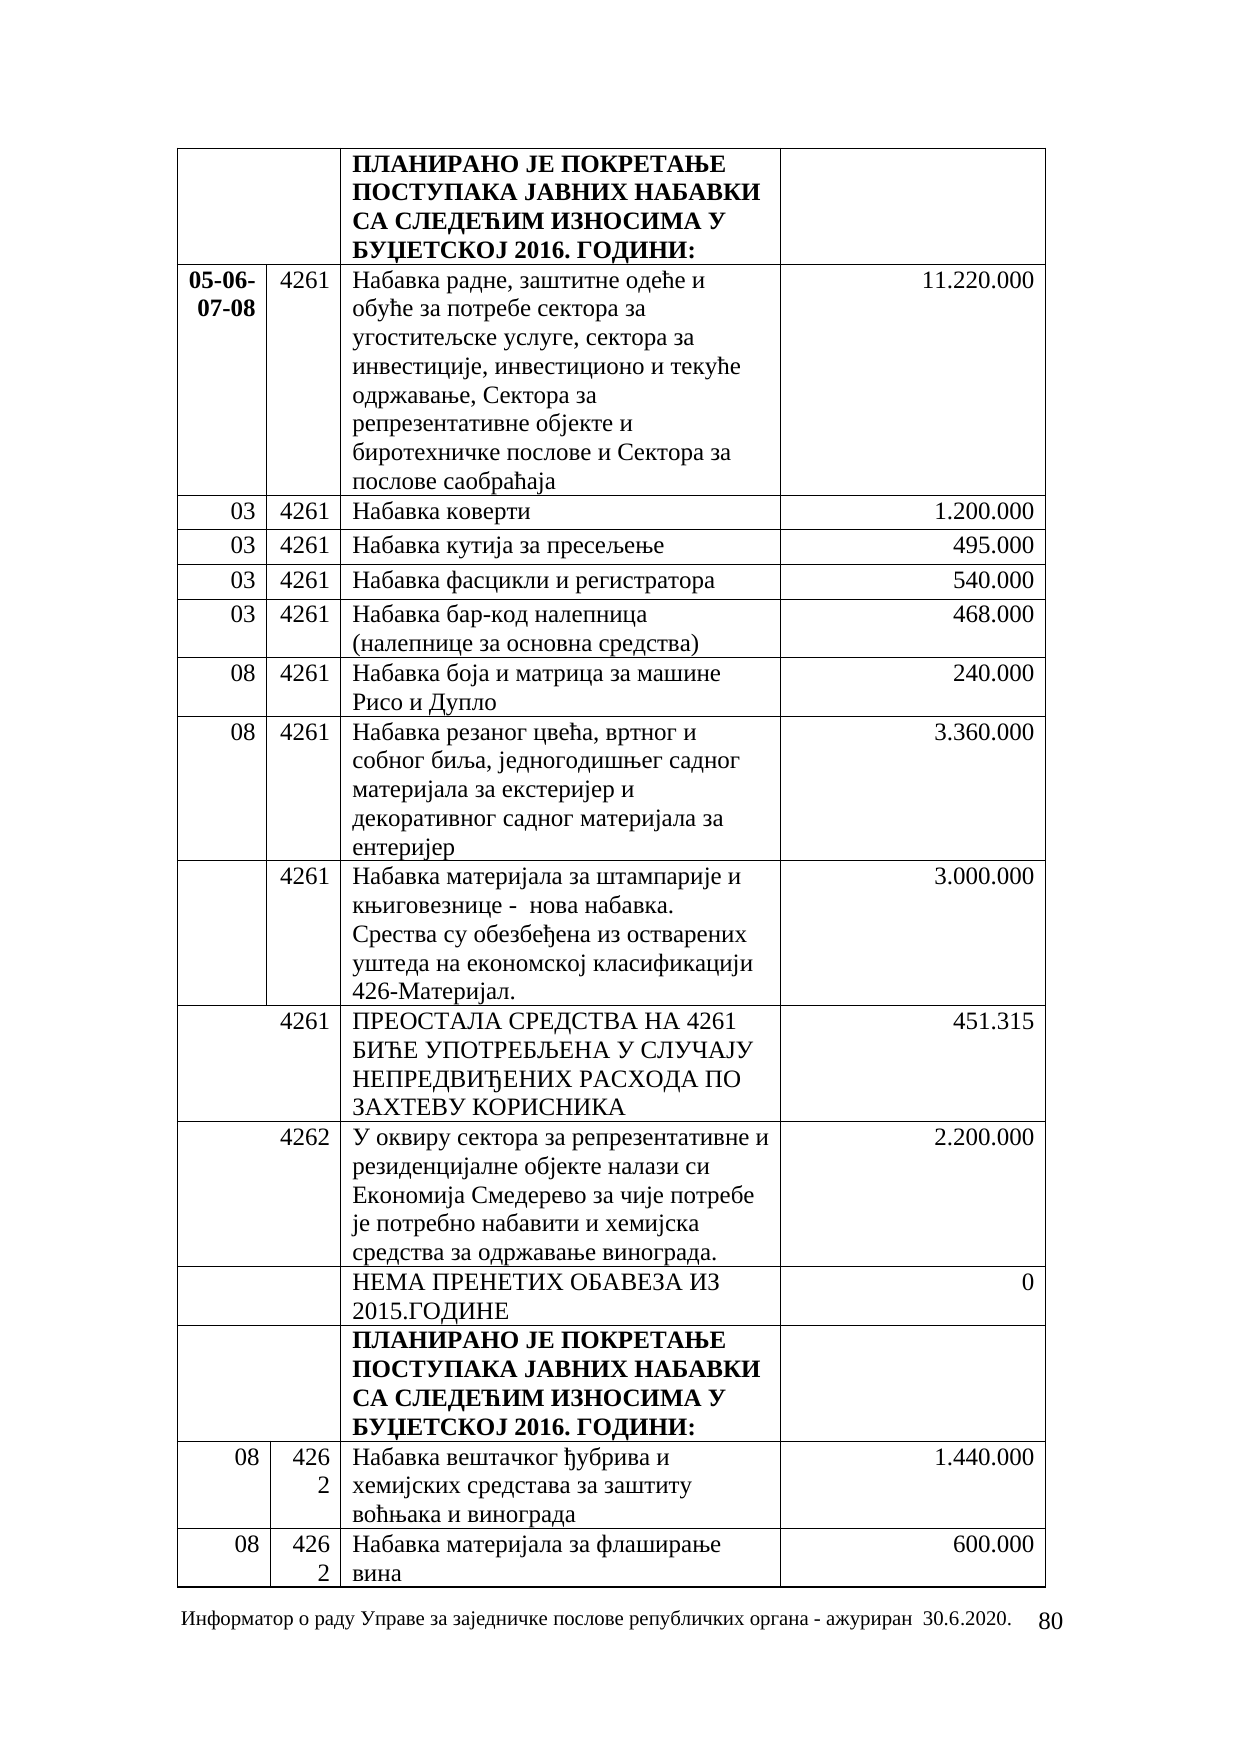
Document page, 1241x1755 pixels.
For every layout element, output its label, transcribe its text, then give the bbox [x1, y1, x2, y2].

table_cell НЕМА ПРЕНЕТИХ ОБАВЕЗА ИЗ 2015.ГОДИНЕ [341, 1267, 780, 1324]
table_cell ПЛАНИРАНО ЈЕ ПОКРЕТАЊЕ ПОСТУПАКА ЈАВНИХ НАБАВКИ СА СЛЕДЕЋИМ ИЗНОСИМА У БУЏЕТСКОЈ 2016. ГОДИНИ: [341, 149, 780, 264]
table_cell 4261 [267, 265, 340, 495]
table_cell [781, 149, 1045, 264]
table_cell 4261 [267, 861, 340, 1005]
table_cell Набавка резаног цвећа, вртног и собног биља, једногодишњег садног материјала за екстеријер и декоративног садног материјала за ентеријер [341, 717, 780, 860]
table_cell 0 [781, 1267, 1045, 1324]
table_cell [178, 149, 340, 264]
table_cell 03 [178, 530, 266, 564]
table_cell 2.200.000 [781, 1122, 1045, 1266]
table_cell [781, 1326, 1045, 1441]
table_cell 4261 [267, 658, 340, 716]
table_cell [178, 861, 266, 1005]
table_cell 451.315 [781, 1006, 1045, 1121]
table_cell Набавка материјала за флаширање вина [341, 1529, 780, 1586]
table_cell [178, 1267, 340, 1324]
table_cell 03 [178, 565, 266, 598]
table_cell 03 [178, 496, 266, 529]
table_cell Набавка фасцикли и регистратора [341, 565, 780, 598]
table_cell 4261 [178, 1006, 340, 1121]
table_cell 468.000 [781, 600, 1045, 657]
table_cell 540.000 [781, 565, 1045, 598]
table_cell ПРЕОСТАЛА СРЕДСТВА НА 4261 БИЋЕ УПОТРЕБЉЕНА У СЛУЧАЈУ НЕПРЕДВИЂЕНИХ РАСХОДА ПО ЗАХТЕВУ КОРИСНИКА [341, 1006, 780, 1121]
table_cell 495.000 [781, 530, 1045, 564]
table_cell Набавка бар-код налепница (налепнице за основна средства) [341, 600, 780, 657]
table_cell 03 [178, 600, 266, 657]
table_cell 4261 [267, 600, 340, 657]
table_cell Набавка радне, заштитне одеће и обуће за потребе сектора за угоститељске услуге, сектора за инвестиције, инвестиционо и текуће одржавање, Сектора за репрезентативне објекте и биротехничке послове и Сектора за послове саобраћаја [341, 265, 780, 495]
table_cell 600.000 [781, 1529, 1045, 1586]
table_cell Набавка вештачког ђубрива и хемијских средстава за заштиту воћњака и винограда [341, 1442, 780, 1528]
table_cell 4261 [267, 496, 340, 529]
table_cell 4262 [271, 1442, 340, 1528]
table_cell 4262 [271, 1529, 340, 1586]
table_cell 3.360.000 [781, 717, 1045, 860]
table_cell 1.200.000 [781, 496, 1045, 529]
table_cell 11.220.000 [781, 265, 1045, 495]
table_cell 4261 [267, 717, 340, 860]
table_cell Набавка коверти [341, 496, 780, 529]
table_cell [178, 1326, 340, 1441]
table_cell 08 [178, 658, 266, 716]
table_cell 08 [178, 1442, 270, 1528]
table_cell 08 [178, 1529, 270, 1586]
table_cell 3.000.000 [781, 861, 1045, 1005]
table_cell 4262 [178, 1122, 340, 1266]
table_cell 08 [178, 717, 266, 860]
table_cell 05-06-07-08 [178, 265, 266, 495]
table_cell 4261 [267, 530, 340, 564]
table_cell Набавка кутија за пресељење [341, 530, 780, 564]
table_cell 1.440.000 [781, 1442, 1045, 1528]
table_cell Набавка материјала за штампарије и књиговезнице - нова набавка. Срества су обезбеђена из остварених уштеда на економској класификацији 426-Материјал. [341, 861, 780, 1005]
table_cell Набавка боја и матрица за машине Рисо и Дупло [341, 658, 780, 716]
table_cell 240.000 [781, 658, 1045, 716]
table_cell 4261 [267, 565, 340, 598]
table_cell ПЛАНИРАНО ЈЕ ПОКРЕТАЊЕ ПОСТУПАКА ЈАВНИХ НАБАВКИ СА СЛЕДЕЋИМ ИЗНОСИМА У БУЏЕТСКОЈ 2016. ГОДИНИ: [341, 1326, 780, 1441]
table_cell У оквиру сектора за репрезентативне и резиденцијалне објекте налази си Економија Смедерево за чије потребе је потребно набавити и хемијска средства за одржавање винограда. [341, 1122, 780, 1266]
